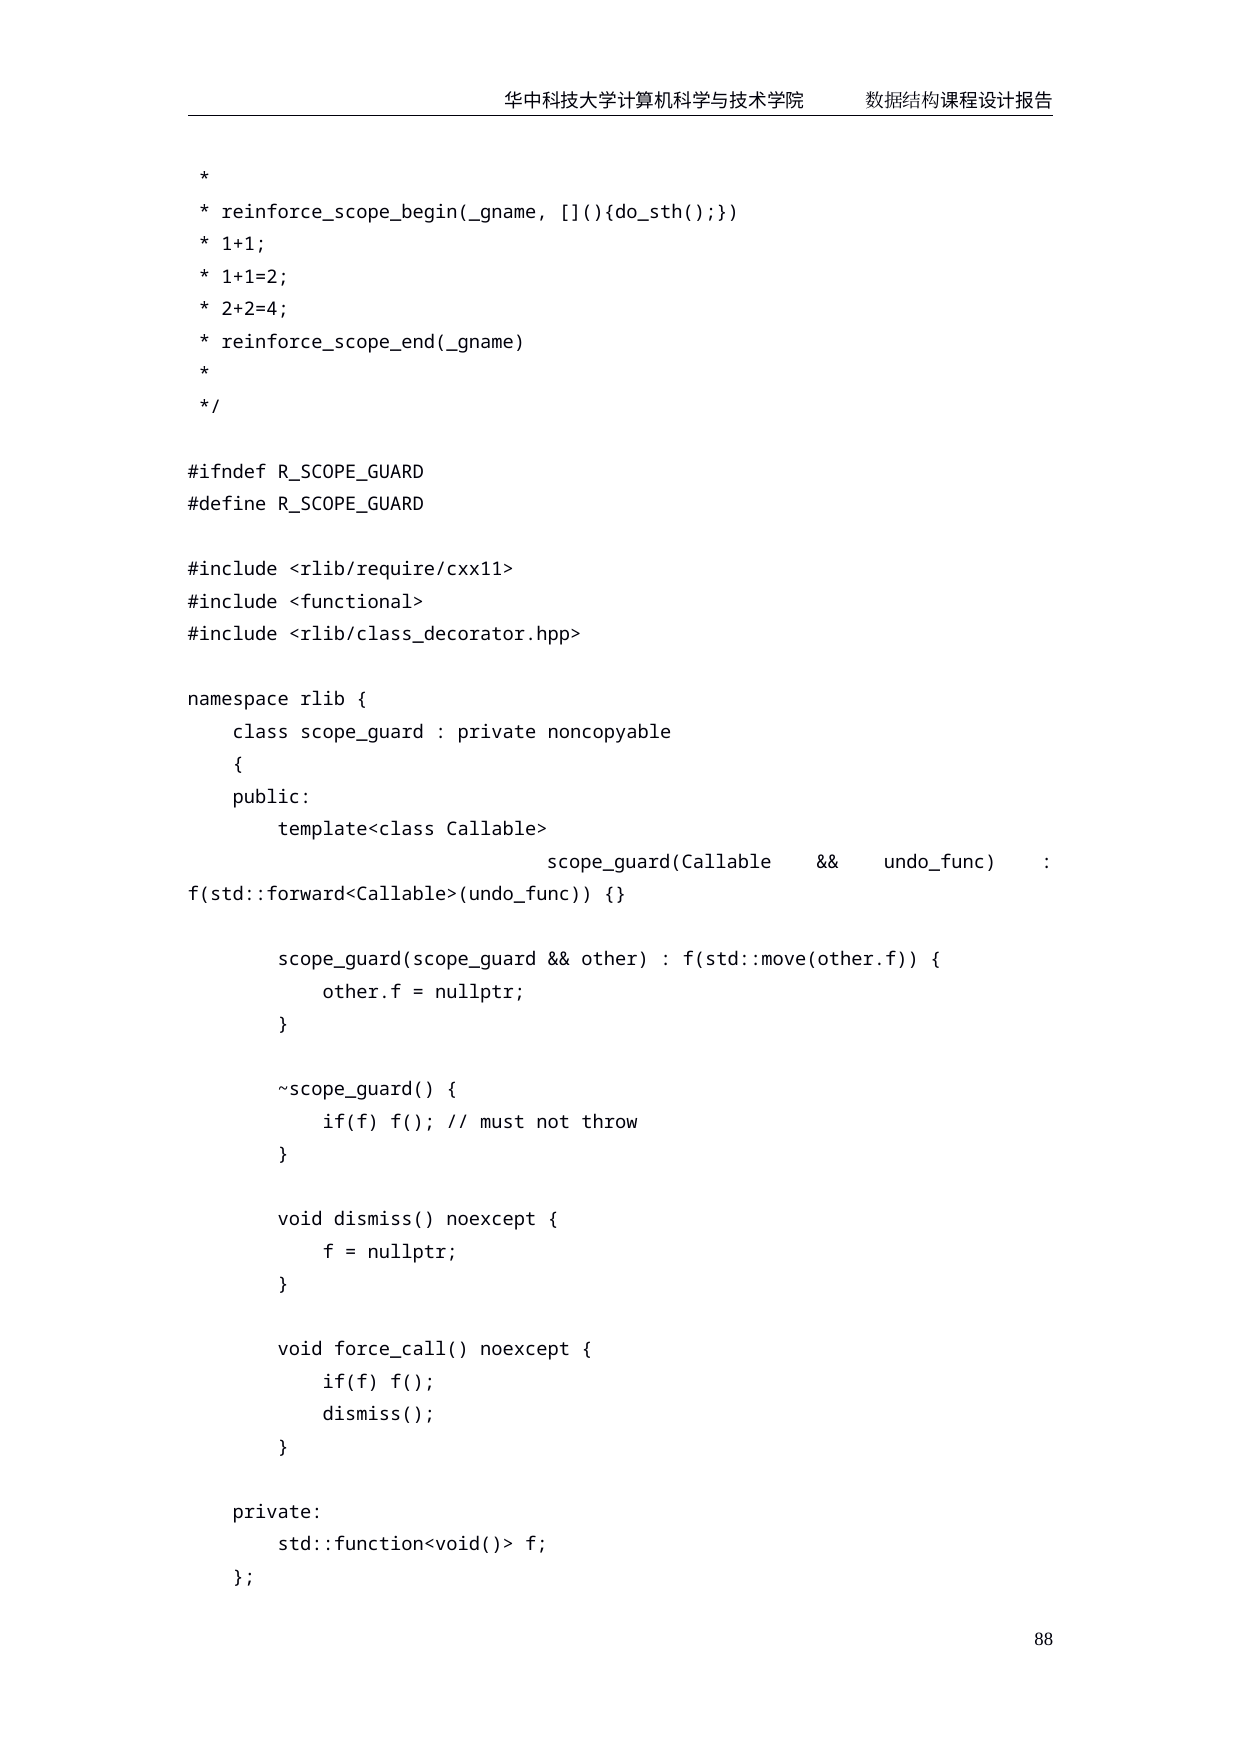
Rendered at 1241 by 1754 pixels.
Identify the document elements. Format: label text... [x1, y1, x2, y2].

text ~scope_guard() { [187, 1072, 1053, 1104]
text #ifndef R_SCOPE_GUARD [187, 454, 1053, 487]
text { [187, 747, 1053, 779]
text * 1+1; [187, 227, 1053, 259]
text #include <rlib/class_decorator.hpp> [187, 617, 1053, 649]
text * [187, 162, 1053, 194]
text if(f) f(); [187, 1364, 1053, 1397]
text * 1+1=2; [187, 259, 1053, 292]
text }; [187, 1559, 1053, 1592]
text std::function<void()> f; [187, 1527, 1053, 1559]
text #include <functional> [187, 584, 1053, 617]
text public: [187, 779, 1053, 812]
text * reinforce_scope_end(_gname) [187, 324, 1053, 357]
text if(f) f(); // must not throw [187, 1104, 1053, 1137]
text } [187, 1267, 1053, 1299]
text * reinforce_scope_begin(_gname, [](){do_sth();}) [187, 194, 1053, 227]
text } [187, 1007, 1053, 1039]
text void dismiss() noexcept { [187, 1202, 1053, 1234]
text scope_guard(Callable && undo_func) : f(std::forward<Callable>(undo_func)) {} [187, 844, 1053, 909]
text #include <rlib/require/cxx11> [187, 552, 1053, 584]
text * [187, 357, 1053, 389]
text scope_guard(scope_guard && other) : f(std::move(other.f)) { [187, 942, 1053, 974]
text f = nullptr; [187, 1234, 1053, 1267]
text } [187, 1429, 1053, 1462]
text namespace rlib { [187, 682, 1053, 714]
text dismiss(); [187, 1397, 1053, 1429]
text } [187, 1137, 1053, 1169]
text template<class Callable> [187, 812, 1053, 844]
text other.f = nullptr; [187, 974, 1053, 1007]
text void force_call() noexcept { [187, 1332, 1053, 1364]
text private: [187, 1494, 1053, 1527]
text */ [187, 389, 1053, 422]
text * 2+2=4; [187, 292, 1053, 324]
text class scope_guard : private noncopyable [187, 714, 1053, 747]
text #define R_SCOPE_GUARD [187, 487, 1053, 519]
